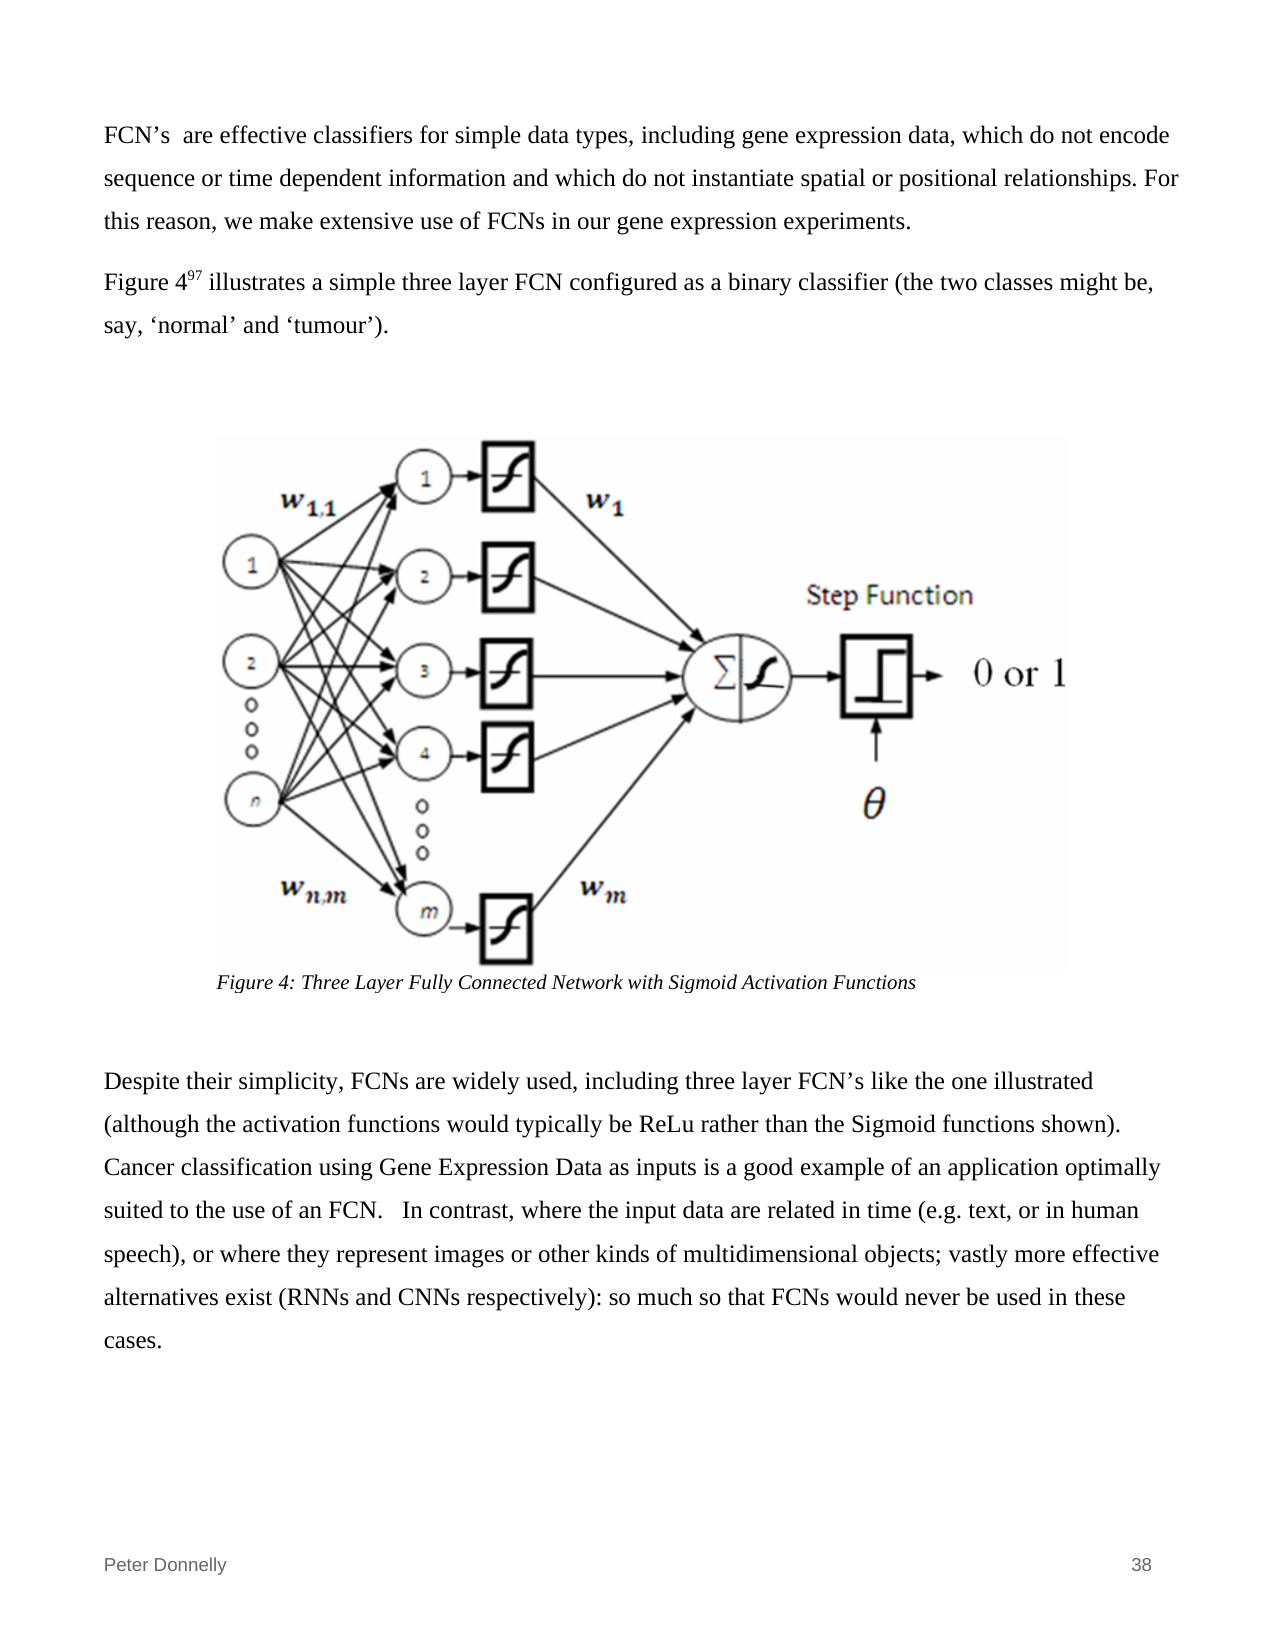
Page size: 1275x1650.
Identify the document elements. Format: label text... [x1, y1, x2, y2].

picture [216, 434, 1069, 970]
text Figure 4: Three Layer Fully Connected Network with Sigmoid Activation Functions [216, 970, 1068, 992]
text FCN’s are effective classifiers for simple data types, including gene expression data, which do not encode sequence or time dependent information and which do not instantiate spatial or positional relationships. For this reason, we make extensive use of FCNs in our gene expression experiments. [103, 120, 1181, 235]
text Despite their simplicity, FCNs are widely used, including three layer FCN’s like the one illustrated (although the activation functions would typically be ReLu rather than the Sigmoid functions shown). Cancer classification using Gene Expression Data as inputs is a good example of an application optimally suited to the use of an FCN. In contrast, where the input data are related in time (e.g. text, or in human speech), or where they represent images or other kinds of multidimensional objects; vastly more effective alternatives exist (RNNs and CNNs respectively): so much so that FCNs would never be used in these cases. [103, 371, 1181, 1354]
text Figure 4 illustrates a simple three layer FCN configured as a binary classifier (the two classes might be, say, ‘normal’ and ‘tumour’). [103, 267, 1181, 339]
